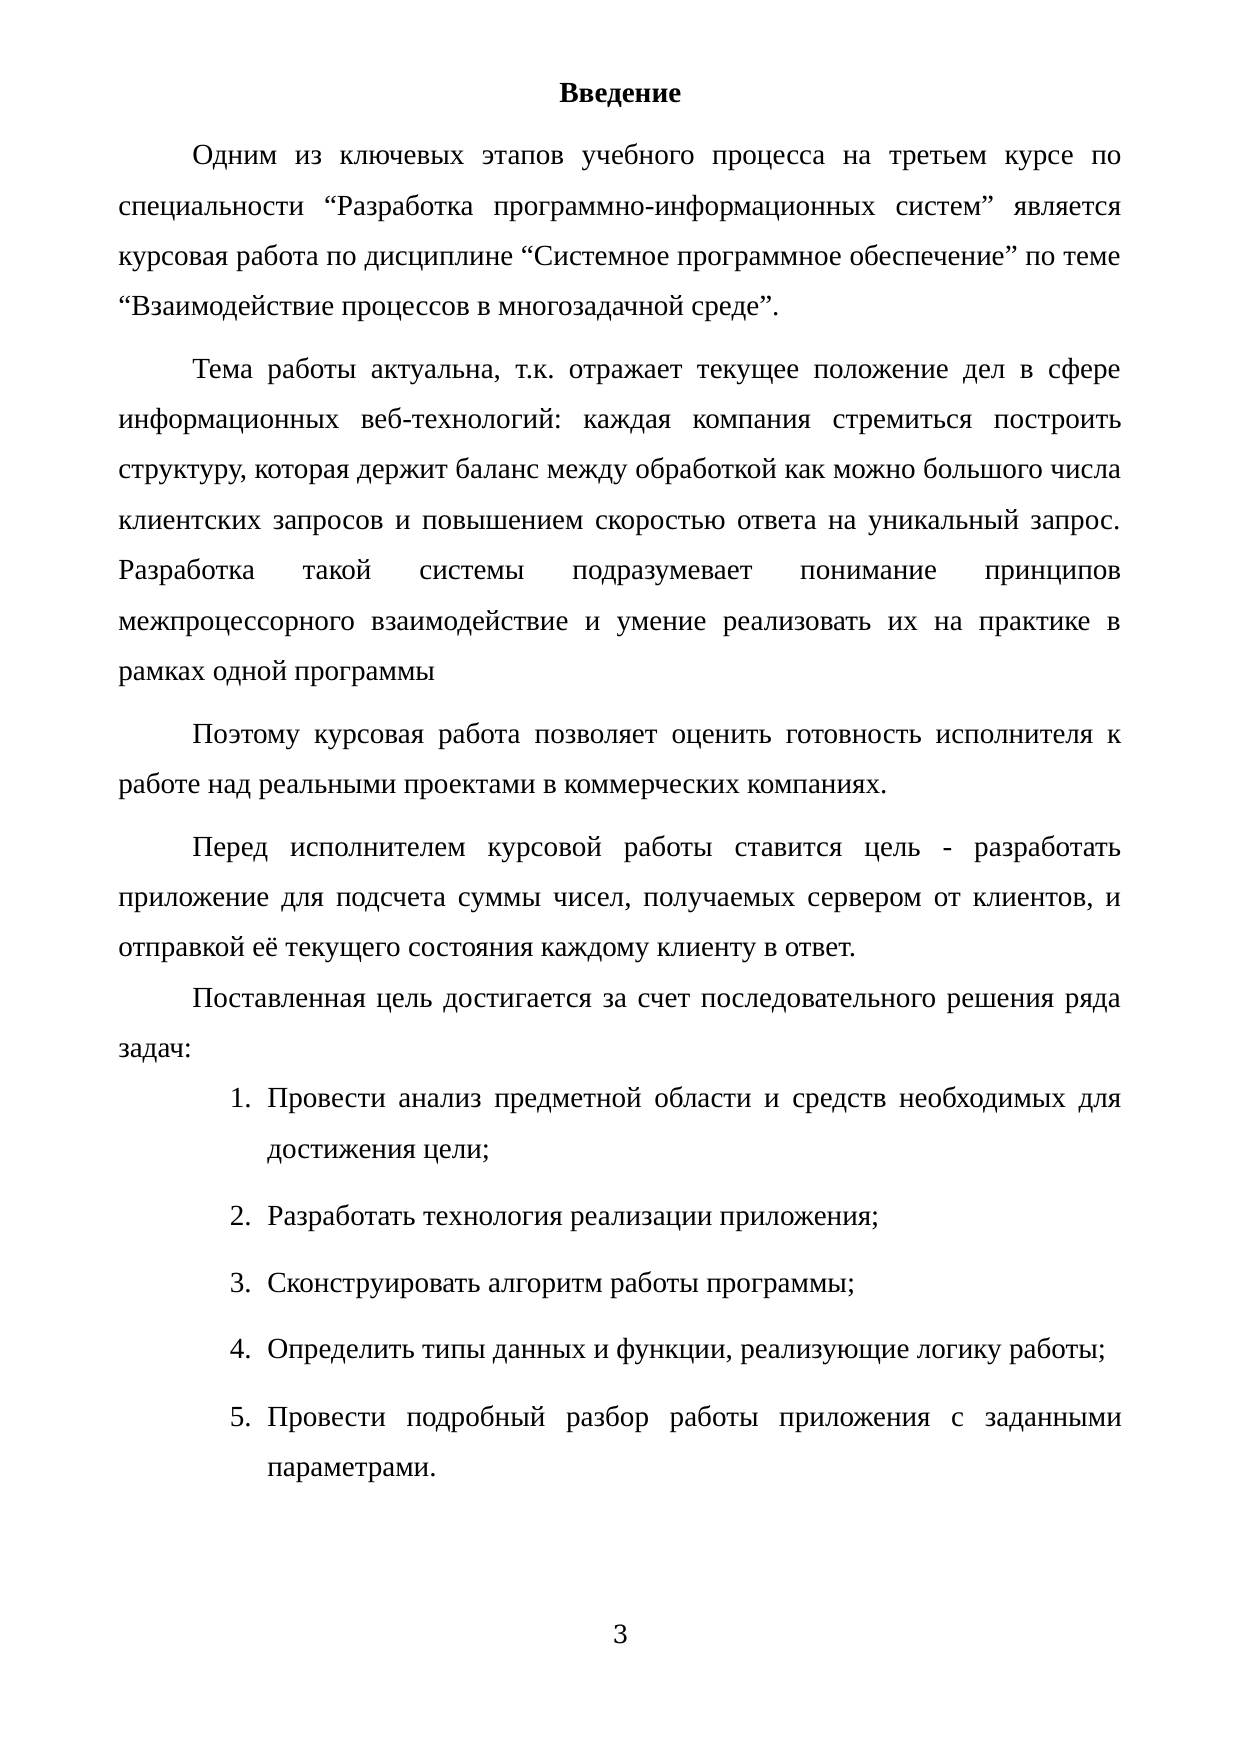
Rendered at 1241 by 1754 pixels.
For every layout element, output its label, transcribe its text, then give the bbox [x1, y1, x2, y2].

text Тема работы актуальна, т.к. отражает текущее положение дел в сфере информационных веб-технологий: каждая компания стремиться построить структуру, которая держит баланс между обработкой как можно большого числа клиентских запросов и повышением скоростью ответа на уникальный запрос. Разработка такой системы подразумевает понимание принципов межпроцессорного взаимодействие и умение реализовать их на практике в рамках одной программы [118, 351, 1122, 686]
list Сконструировать алгоритм работы программы; [229, 1265, 1122, 1298]
text Поэтому курсовая работа позволяет оценить готовность исполнителя к работе над реальными проектами в коммерческих компаниях. [118, 716, 1122, 799]
list Провести анализ предметной области и средств необходимых для достижения цели; [229, 1080, 1122, 1164]
text Перед исполнителем курсовой работы ставится цель - разработать приложение для подсчета суммы чисел, получаемых сервером от клиентов, и отправкой её текущего состояния каждому клиенту в ответ. [118, 829, 1122, 963]
list Определить типы данных и функции, реализующие логику работы; [229, 1332, 1122, 1365]
text Введение [118, 75, 1122, 108]
list Разработать технология реализации приложения; [229, 1198, 1122, 1231]
list Провести подробный разбор работы приложения с заданными параметрами. [229, 1399, 1122, 1482]
text Одним из ключевых этапов учебного процесса на третьем курсе по специальности “Разработка программно-информационных систем” является курсовая работа по дисциплине “Системное программное обеспечение” по теме “Взаимодействие процессов в многозадачной среде”. [118, 137, 1122, 322]
text Поставленная цель достигается за счет последовательного решения ряда задач: [118, 980, 1122, 1064]
